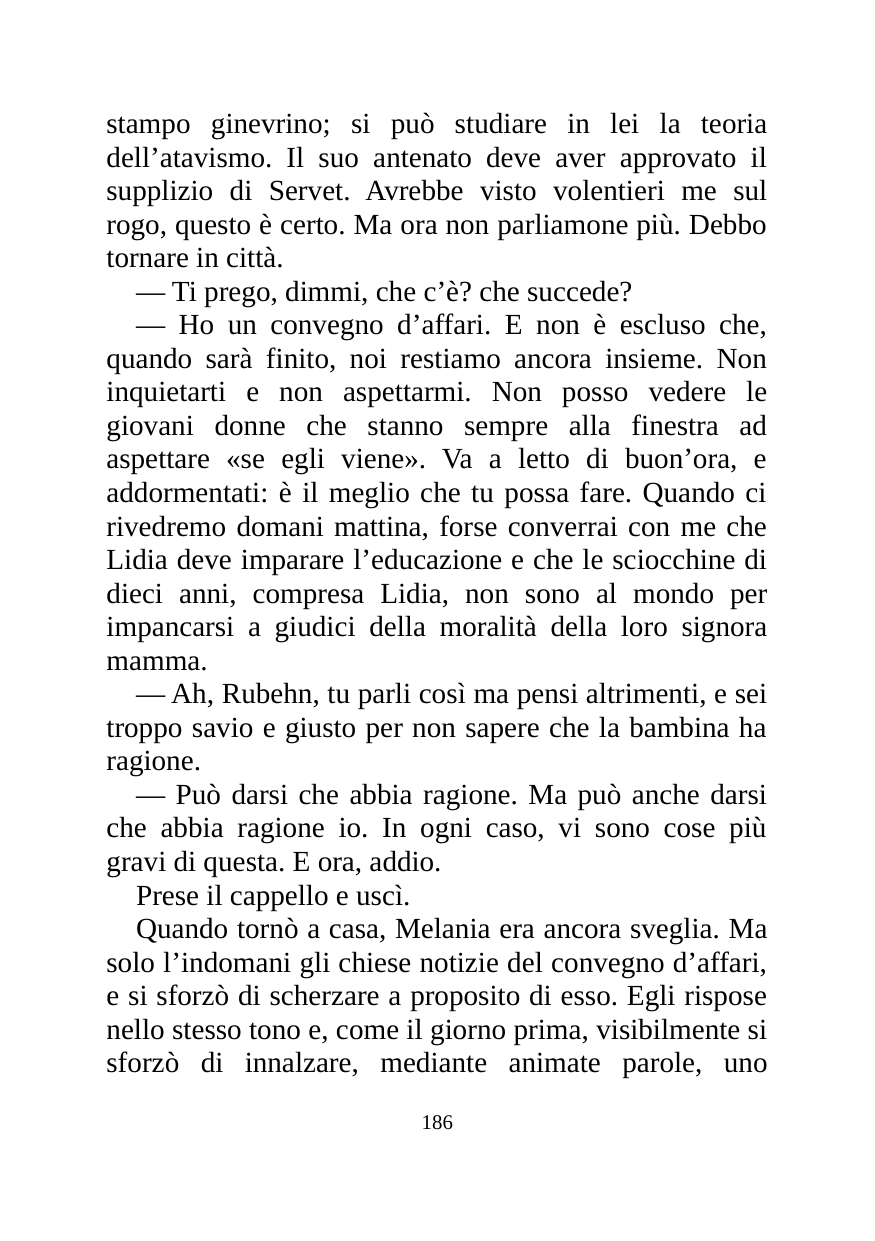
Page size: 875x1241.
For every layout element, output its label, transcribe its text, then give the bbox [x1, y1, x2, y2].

text Quando tornò a casa, Melania era ancora sveglia. Ma solo l’indomani gli chiese notizie del convegno d’affari, e si sforzò di scherzare a proposito di esso. Egli rispose nello stesso tono e, come il giorno prima, visibilmente si sforzò di innalzare, mediante animate parole, uno [106, 911, 768, 1079]
text — Ah, Rubehn, tu parli così ma pensi altrimenti, e sei troppo savio e giusto per non sapere che la bambina ha ragione. [106, 676, 768, 777]
text — Ti prego, dimmi, che c’è? che succede? [106, 274, 768, 307]
text — Può darsi che abbia ragione. Ma può anche darsi che abbia ragione io. In ogni caso, vi sono cose più gravi di questa. E ora, addio. [106, 777, 768, 878]
text stampo ginevrino; si può studiare in lei la teoria dell’atavismo. Il suo antenato deve aver approvato il supplizio di Servet. Avrebbe visto volentieri me sul rogo, questo è certo. Ma ora non parliamone più. Debbo tornare in città. [106, 106, 768, 274]
text — Ho un convegno d’affari. E non è escluso che, quando sarà finito, noi restiamo ancora insieme. Non inquietarti e non aspettarmi. Non posso vedere le giovani donne che stanno sempre alla finestra ad aspettare «se egli viene». Va a letto di buon’ora, e addormentati: è il meglio che tu possa fare. Quando ci rivedremo domani mattina, forse converrai con me che Lidia deve imparare l’educazione e che le sciocchine di dieci anni, compresa Lidia, non sono al mondo per impancarsi a giudici della moralità della loro signora mamma. [106, 307, 768, 676]
text Prese il cappello e uscì. [106, 878, 768, 911]
